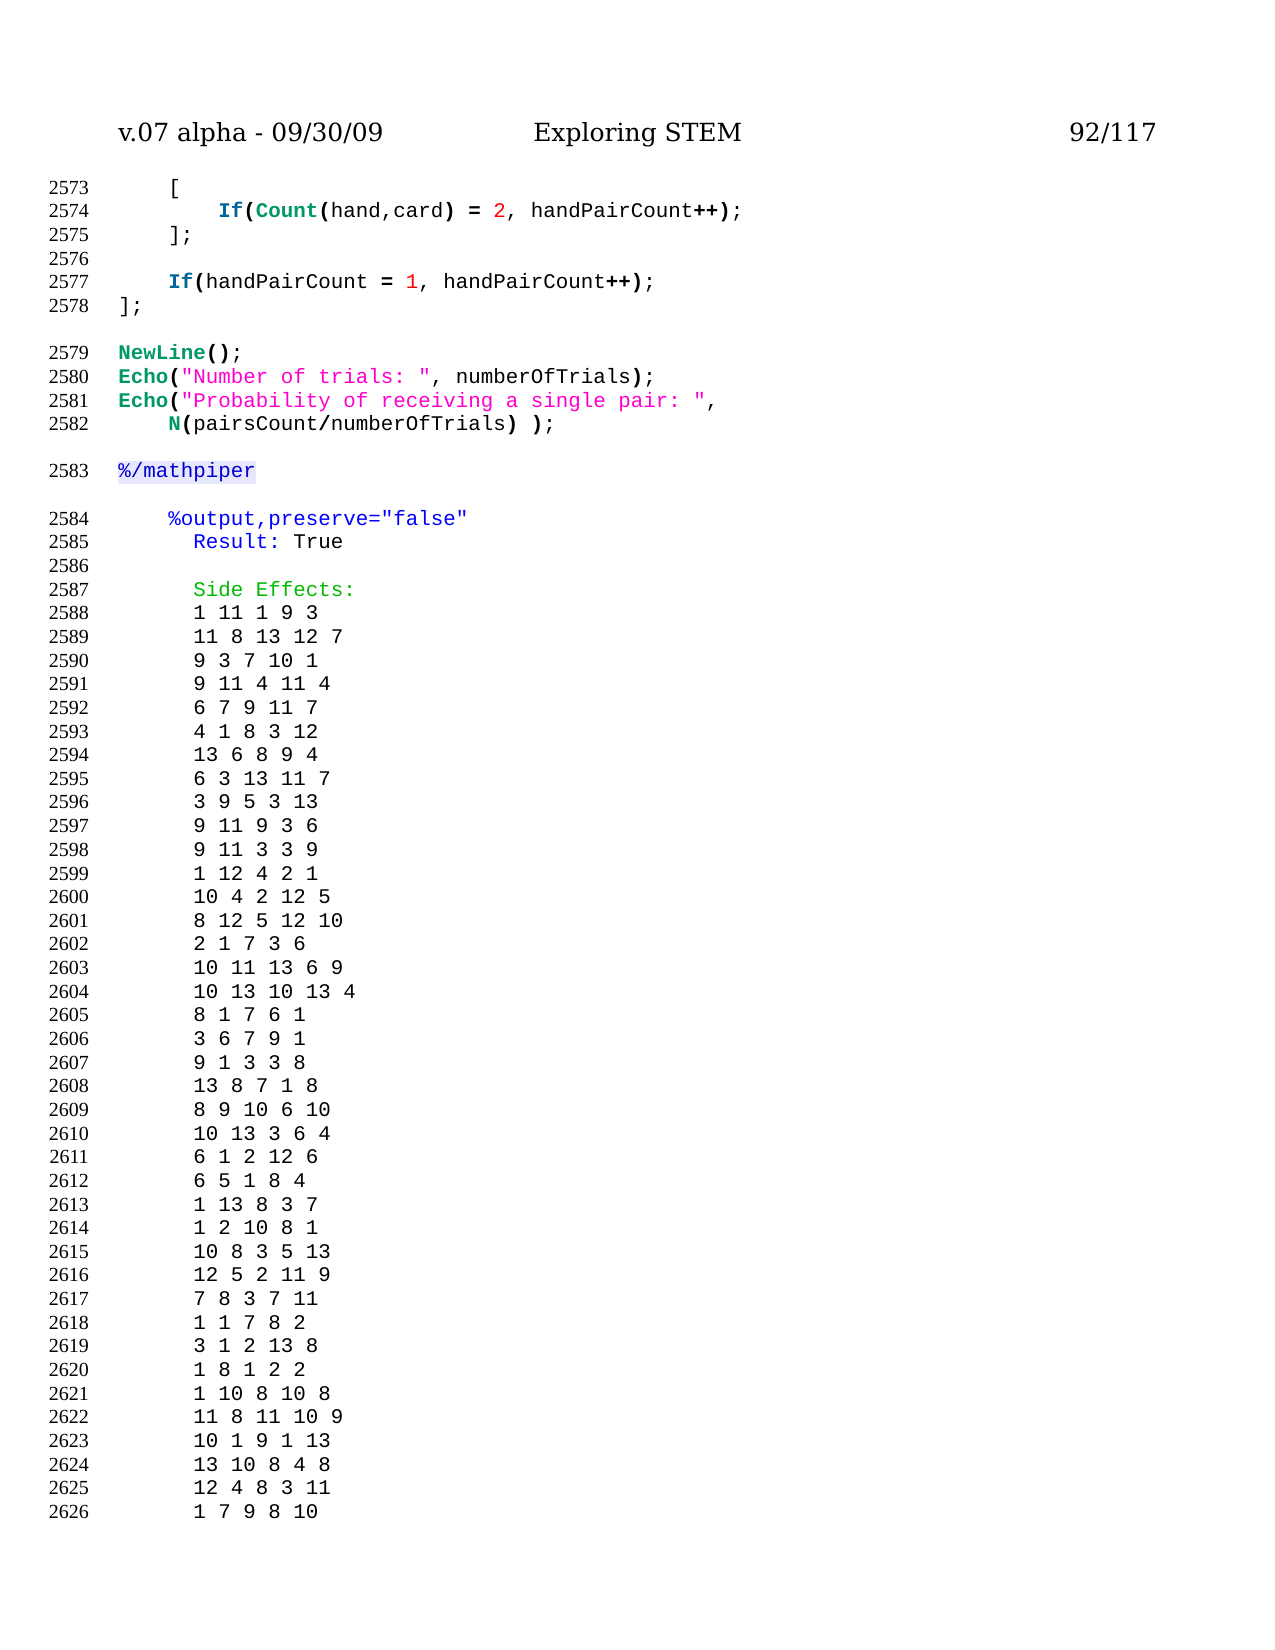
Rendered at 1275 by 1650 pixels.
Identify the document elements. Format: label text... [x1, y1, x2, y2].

text 3 1 2 13 8 [118, 1335, 1157, 1359]
text 1 11 1 9 3 [118, 602, 1157, 626]
text %/mathpiper [118, 461, 1157, 484]
text 11 8 11 10 9 [118, 1406, 1157, 1430]
text 8 12 5 12 10 [118, 910, 1157, 933]
text 8 9 10 6 10 [118, 1099, 1157, 1123]
text 10 8 3 5 13 [118, 1241, 1157, 1264]
text 1 13 8 3 7 [118, 1193, 1157, 1217]
text 12 5 2 11 9 [118, 1264, 1157, 1288]
text 7 8 3 7 11 [118, 1288, 1157, 1312]
text 1 2 10 8 1 [118, 1217, 1157, 1241]
text 9 11 9 3 6 [118, 815, 1157, 839]
text 10 4 2 12 5 [118, 886, 1157, 910]
text 6 1 2 12 6 [118, 1146, 1157, 1170]
text Result: True [118, 531, 1157, 555]
text 13 8 7 1 8 [118, 1075, 1157, 1099]
text 4 1 8 3 12 [118, 721, 1157, 744]
text If(Count(hand,card) = 2, handPairCount++); [118, 200, 1157, 224]
text 3 6 7 9 1 [118, 1028, 1157, 1052]
text 1 8 1 2 2 [118, 1359, 1157, 1383]
text N(pairsCount/numberOfTrials) ); [118, 413, 1157, 437]
text 6 3 13 11 7 [118, 768, 1157, 792]
text 6 5 1 8 4 [118, 1170, 1157, 1193]
text Echo("Probability of receiving a single pair: ", [118, 389, 1157, 413]
text 11 8 13 12 7 [118, 626, 1157, 650]
text 10 13 3 6 4 [118, 1123, 1157, 1146]
text 1 1 7 8 2 [118, 1312, 1157, 1335]
text 9 11 3 3 9 [118, 839, 1157, 862]
text NewLine(); [118, 342, 1157, 366]
text 13 10 8 4 8 [118, 1454, 1157, 1477]
text 9 11 4 11 4 [118, 673, 1157, 697]
text ]; [118, 224, 1157, 248]
text 1 10 8 10 8 [118, 1383, 1157, 1406]
text 13 6 8 9 4 [118, 744, 1157, 768]
text Echo("Number of trials: ", numberOfTrials); [118, 366, 1157, 389]
text 9 1 3 3 8 [118, 1052, 1157, 1075]
text %output,preserve="false" [118, 508, 1157, 531]
text 10 11 13 6 9 [118, 957, 1157, 981]
text 6 7 9 11 7 [118, 697, 1157, 721]
text Side Effects: [118, 579, 1157, 602]
text 3 9 5 3 13 [118, 792, 1157, 815]
text If(handPairCount = 1, handPairCount++); [118, 271, 1157, 295]
text ]; [118, 295, 1157, 319]
text 1 12 4 2 1 [118, 862, 1157, 886]
text 1 7 9 8 10 [118, 1501, 1157, 1524]
text 12 4 8 3 11 [118, 1477, 1157, 1501]
text 2 1 7 3 6 [118, 933, 1157, 957]
text 10 1 9 1 13 [118, 1430, 1157, 1454]
text 9 3 7 10 1 [118, 650, 1157, 673]
text 10 13 10 13 4 [118, 981, 1157, 1004]
text [ [118, 177, 1157, 200]
text 8 1 7 6 1 [118, 1004, 1157, 1028]
